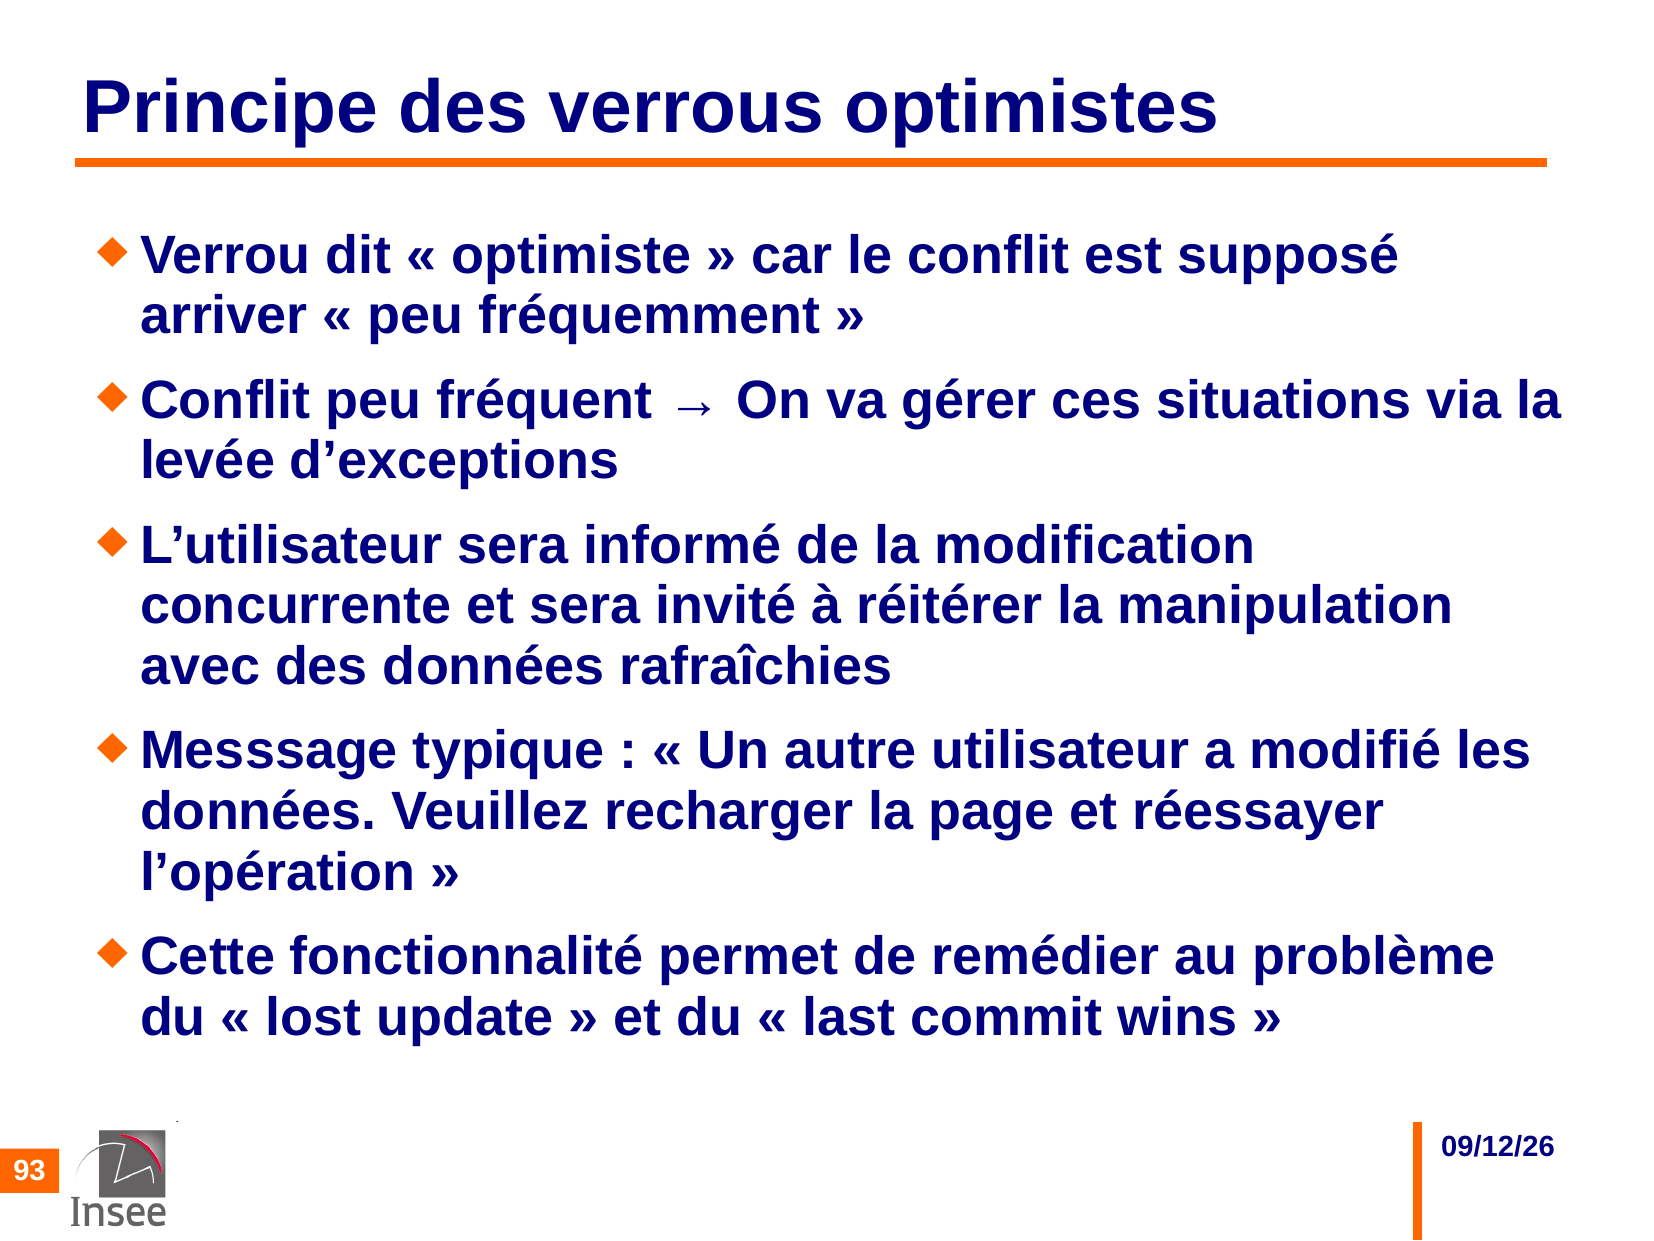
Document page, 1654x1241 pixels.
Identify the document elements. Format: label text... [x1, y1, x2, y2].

list Verrou dit « optimiste » car le conflit est supposé arriver « peu fréquemment » Conflit peu fréquent → On va gérer ces situations via la levée d’exceptions L’utilisateur sera informé de la modification concurrente et sera invité à réitérer la manipulation avec des données rafraîchies Messsage typique : « Un autre utilisateur a modifié les données. Veuillez recharger la page et réessayer l’opération » Cette fonctionnalité permet de remédier au problème du « lost update » et du « last commit wins » [82, 224, 1571, 1063]
picture [62, 1121, 178, 1241]
title Principe des verrous optimistes [82, 49, 1619, 163]
